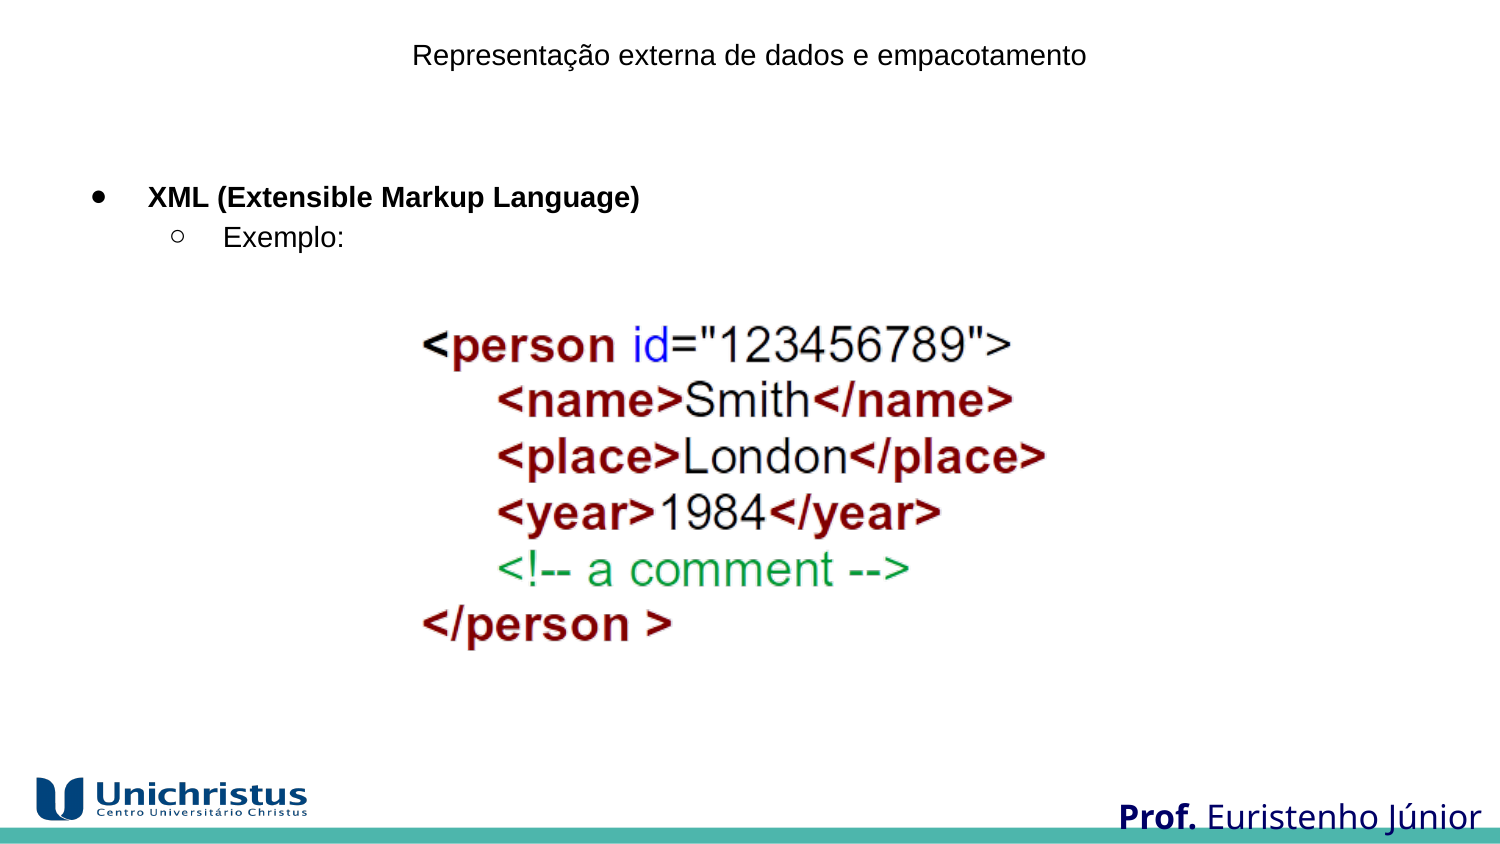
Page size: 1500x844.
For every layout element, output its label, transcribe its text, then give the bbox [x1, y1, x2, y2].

picture [32, 775, 311, 822]
list XML (Extensible Markup Language) Exemplo: [57, 157, 1456, 756]
picture [407, 309, 1067, 660]
title Representação externa de dados e empacotamento [51, 20, 1449, 137]
